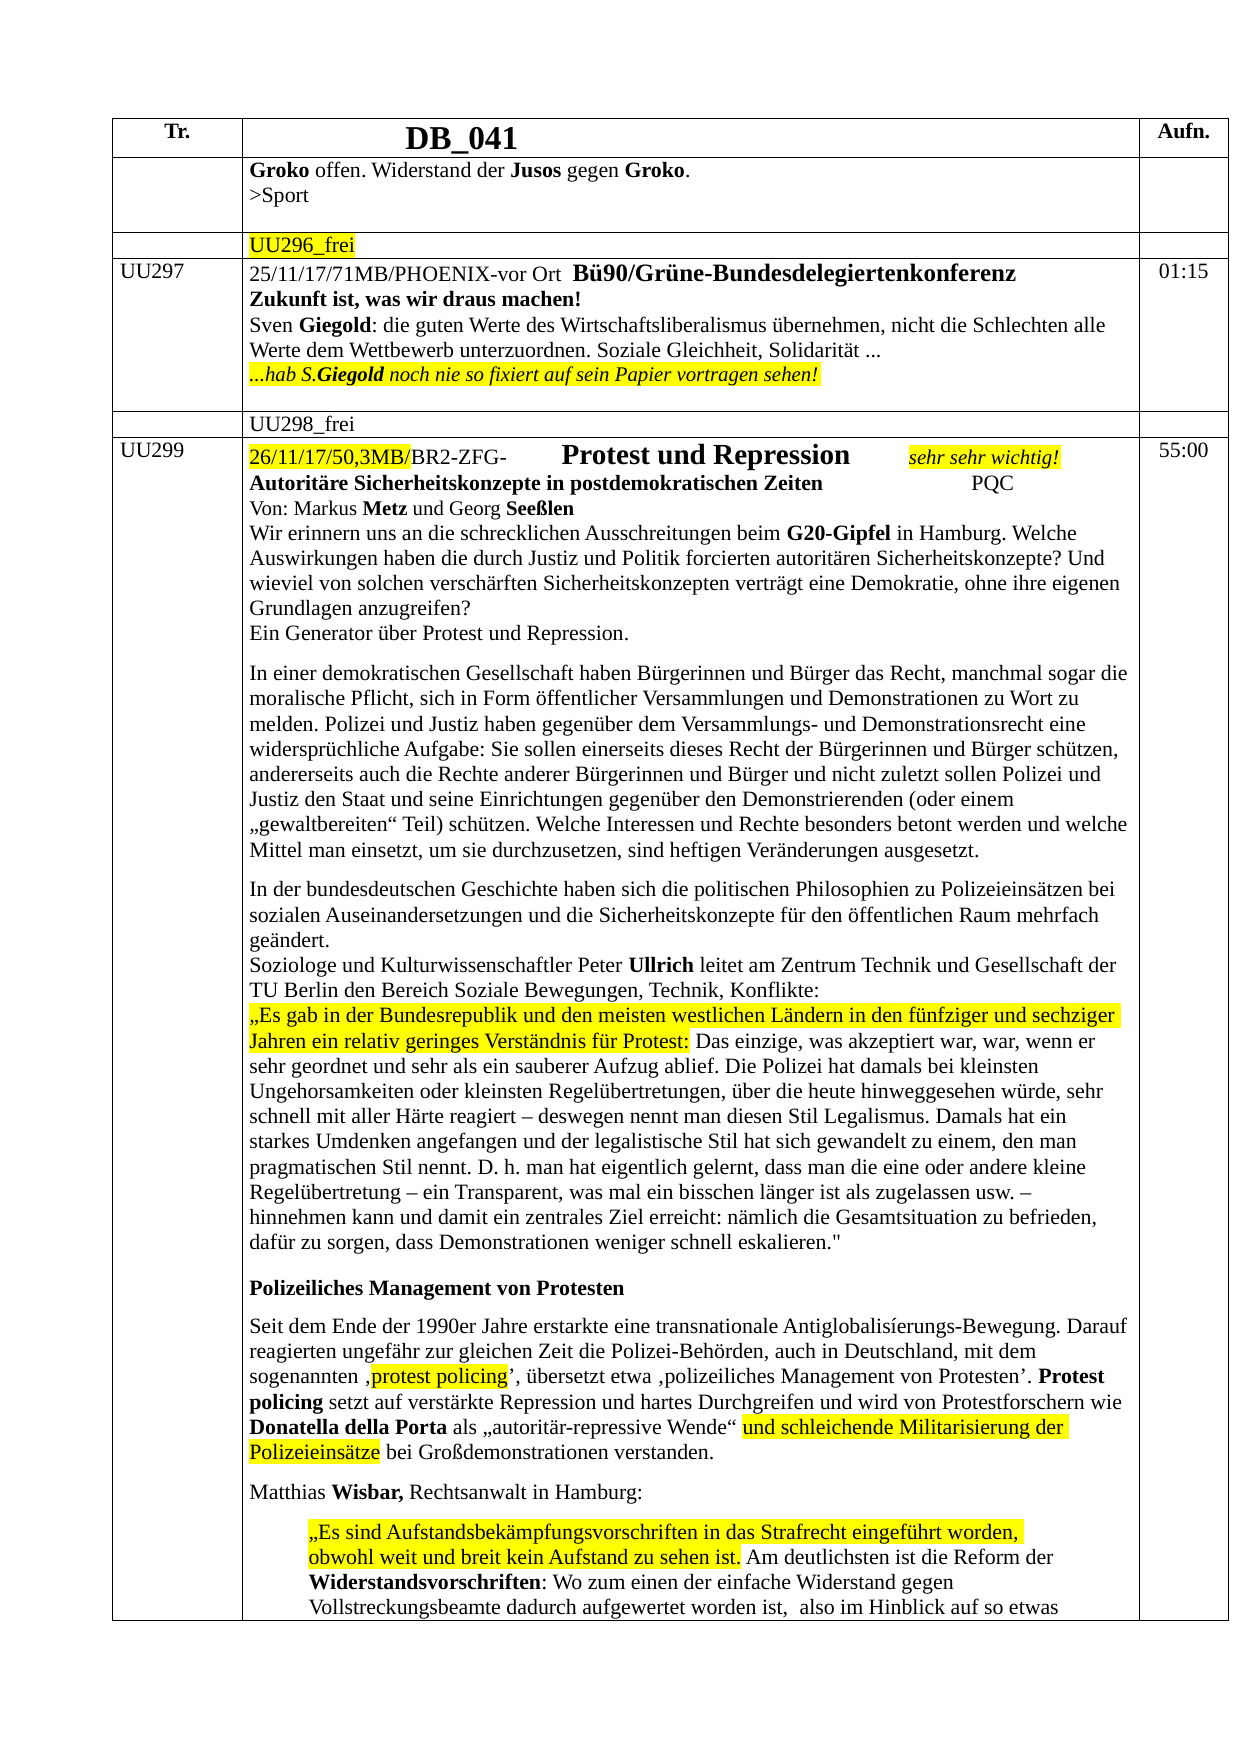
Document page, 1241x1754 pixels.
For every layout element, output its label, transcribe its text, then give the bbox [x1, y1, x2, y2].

table_cell [113, 158, 242, 232]
table_cell [113, 412, 242, 437]
table_cell [113, 233, 242, 258]
table_cell [1140, 233, 1228, 258]
table_cell Groko offen. Widerstand der Jusos gegen Groko. >Sport [243, 158, 1139, 232]
table_cell UU298_frei [243, 412, 1139, 437]
table_cell [1140, 158, 1228, 232]
table_cell 26/11/17/50,3MB/BR2-ZFG- Protest und Repression sehr sehr wichtig! Autoritäre Sicherheitskonzepte in postdemokratischen Zeiten PQC Von: Markus Metz und Georg Seeßlen Wir erinnern uns an die schrecklichen Ausschreitungen beim G20-Gipfel in Hamburg. Welche Auswirkungen haben die durch Justiz und Politik forcierten autoritären Sicherheitskonzepte? Und wieviel von solchen verschärften Sicherheitskonzepten verträgt eine Demokratie, ohne ihre eigenen Grundlagen anzugreifen? Ein Generator über Protest und Repression. In einer demokratischen Gesellschaft haben Bürgerinnen und Bürger das Recht, manchmal sogar die moralische Pflicht, sich in Form öffentlicher Versammlungen und Demonstrationen zu Wort zu melden. Polizei und Justiz haben gegenüber dem Versammlungs- und Demonstrationsrecht eine widersprüchliche Aufgabe: Sie sollen einerseits dieses Recht der Bürgerinnen und Bürger schützen, andererseits auch die Rechte anderer Bürgerinnen und Bürger und nicht zuletzt sollen Polizei und Justiz den Staat und seine Einrichtungen gegenüber den Demonstrierenden (oder einem „gewaltbereiten“ Teil) schützen. Welche Interessen und Rechte besonders betont werden und welche Mittel man einsetzt, um sie durchzusetzen, sind heftigen Veränderungen ausgesetzt. In der bundesdeutschen Geschichte haben sich die politischen Philosophien zu Polizeieinsätzen bei sozialen Auseinandersetzungen und die Sicherheitskonzepte für den öffentlichen Raum mehrfach geändert. Soziologe und Kulturwissenschaftler Peter Ullrich leitet am Zentrum Technik und Gesellschaft der TU Berlin den Bereich Soziale Bewegungen, Technik, Konflikte: „Es gab in der Bundesrepublik und den meisten westlichen Ländern in den fünfziger und sechziger Jahren ein relativ geringes Verständnis für Protest: Das einzige, was akzeptiert war, war, wenn er sehr geordnet und sehr als ein sauberer Aufzug ablief. Die Polizei hat damals bei kleinsten Ungehorsamkeiten oder kleinsten Regelübertretungen, über die heute hinweggesehen würde, sehr schnell mit aller Härte reagiert – deswegen nennt man diesen Stil Legalismus. Damals hat ein starkes Umdenken angefangen und der legalistische Stil hat sich gewandelt zu einem, den man pragmatischen Stil nennt. D. h. man hat eigentlich gelernt, dass man die eine oder andere kleine Regelübertretung – ein Transparent, was mal ein bisschen länger ist als zugelassen usw. – hinnehmen kann und damit ein zentrales Ziel erreicht: nämlich die Gesamtsituation zu befrieden, dafür zu sorgen, dass Demonstrationen weniger schnell eskalieren." Polizeiliches Management von Protesten Seit dem Ende der 1990er Jahre erstarkte eine transnationale Antiglobalisíerungs-Bewegung. Darauf reagierten ungefähr zur gleichen Zeit die Polizei-Behörden, auch in Deutschland, mit dem sogenannten ‚protest policing’, übersetzt etwa ‚polizeiliches Management von Protesten’. Protest policing setzt auf verstärkte Repression und hartes Durchgreifen und wird von Protestforschern wie Donatella della Porta als „autoritär-repressive Wende“ und schleichende Militarisierung der Polizeieinsätze bei Großdemonstrationen verstanden. Matthias Wisbar, Rechtsanwalt in Hamburg: „Es sind Aufstandsbekämpfungsvorschriften in das Strafrecht eingeführt worden, obwohl weit und breit kein Aufstand zu sehen ist. Am deutlichsten ist die Reform der Widerstandsvorschriften: Wo zum einen der einfache Widerstand gegen Vollstreckungsbeamte dadurch aufgewertet worden ist, also im Hinblick auf so etwas [243, 438, 1139, 1619]
table_cell 25/11/17/71MB/PHOENIX-vor Ort Bü90/Grüne-Bundesdelegiertenkonferenz Zukunft ist, was wir draus machen! Sven Giegold: die guten Werte des Wirtschaftsliberalismus übernehmen, nicht die Schlechten alle Werte dem Wettbewerb unterzuordnen. Soziale Gleichheit, Solidarität ... ...hab S.Giegold noch nie so fixiert auf sein Papier vortragen sehen! [243, 259, 1139, 411]
table_cell UU297 [113, 259, 242, 411]
table_header Aufn. [1140, 119, 1228, 157]
table_cell 01:15 [1140, 259, 1228, 411]
table_cell UU296_frei [243, 233, 1139, 258]
table_header DB_041 [243, 119, 1139, 157]
table_cell UU299 [113, 438, 242, 1619]
table_cell 55:00 [1140, 438, 1228, 1619]
table_cell [1140, 412, 1228, 437]
table_header Tr. [113, 119, 242, 157]
